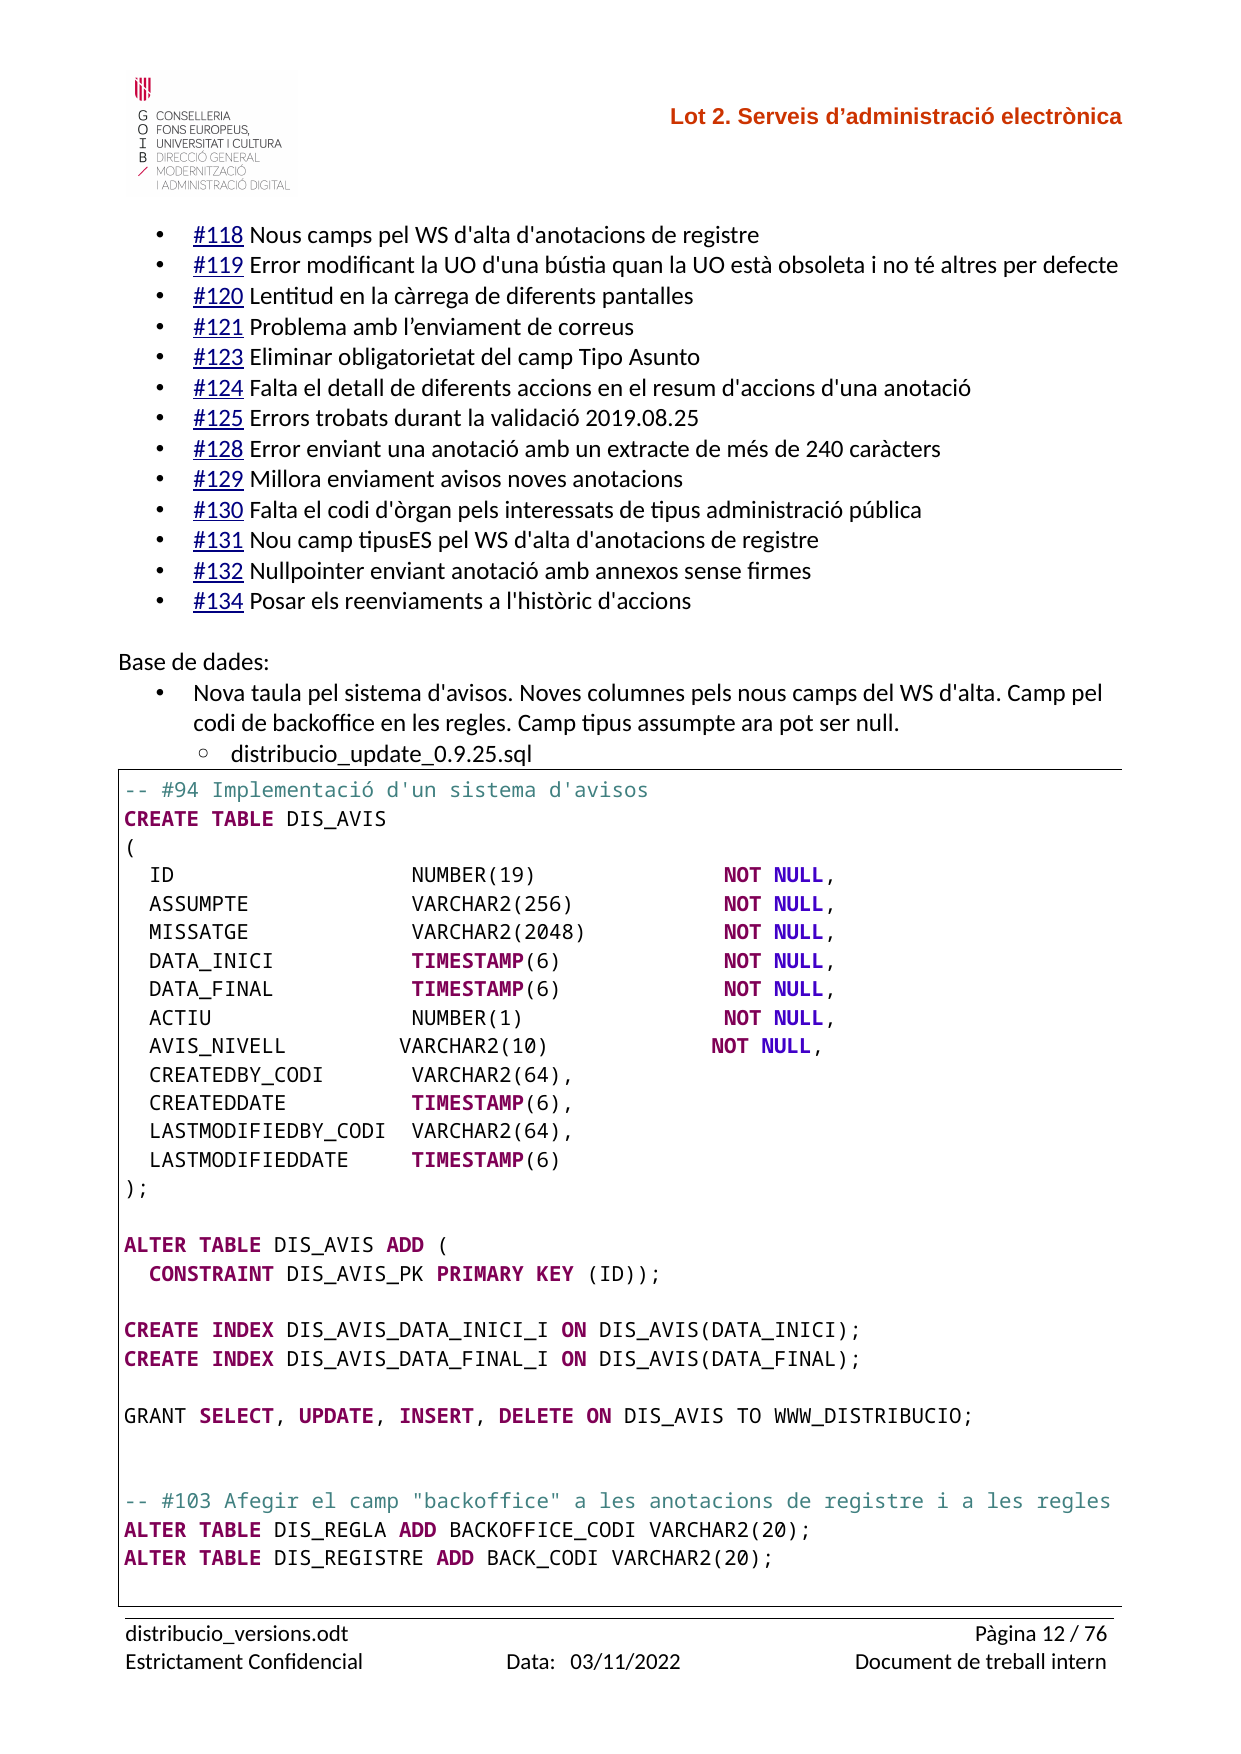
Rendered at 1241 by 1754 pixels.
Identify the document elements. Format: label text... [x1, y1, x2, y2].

list #124 Falta el detall de diferents accions en el resum d'accions d'una anotació [156, 372, 1122, 402]
picture [126, 70, 299, 197]
list #129 Millora enviament avisos noves anotacions [156, 463, 1122, 494]
list Nova taula pel sistema d'avisos. Noves columnes pels nous camps del WS d'alta. Camp pel codi de backoffice en les regles. Camp tipus assumpte ara pot ser null. [156, 677, 1122, 738]
list #131 Nou camp tipusES pel WS d'alta d'anotacions de registre [156, 524, 1122, 555]
text Base de dades: [118, 646, 1122, 677]
list #128 Error enviant una anotació amb un extracte de més de 240 caràcters [156, 433, 1122, 463]
list #125 Errors trobats durant la validació 2019.08.25 [156, 402, 1122, 433]
list #130 Falta el codi d'òrgan pels interessats de tipus administració pública [156, 494, 1122, 524]
list #134 Posar els reenviaments a l'històric d'accions [156, 585, 1122, 616]
list #121 Problema amb l’enviament de correus [156, 311, 1122, 341]
list #118 Nous camps pel WS d'alta d'anotacions de registre [156, 219, 1122, 250]
list #120 Lentitud en la càrrega de diferents pantalles [156, 280, 1122, 311]
list distribucio_update_0.9.25.sql [193, 738, 1122, 768]
list #119 Error modificant la UO d'una bústia quan la UO està obsoleta i no té altres per defecte [156, 250, 1122, 280]
table_header -- #94 Implementació d'un sistema d'avisos CREATE TABLE DIS_AVIS ( ID NUMBER(19) NOT NULL, ASSUMPTE VARCHAR2(256) NOT NULL, MISSATGE VARCHAR2(2048) NOT NULL, DATA_INICI TIMESTAMP(6) NOT NULL, DATA_FINAL TIMESTAMP(6) NOT NULL, ACTIU NUMBER(1) NOT NULL, AVIS_NIVELL VARCHAR2(10) NOT NULL, CREATEDBY_CODI VARCHAR2(64), CREATEDDATE TIMESTAMP(6), LASTMODIFIEDBY_CODI VARCHAR2(64), LASTMODIFIEDDATE TIMESTAMP(6) ); ALTER TABLE DIS_AVIS ADD ( CONSTRAINT DIS_AVIS_PK PRIMARY KEY (ID)); CREATE INDEX DIS_AVIS_DATA_INICI_I ON DIS_AVIS(DATA_INICI); CREATE INDEX DIS_AVIS_DATA_FINAL_I ON DIS_AVIS(DATA_FINAL); GRANT SELECT, UPDATE, INSERT, DELETE ON DIS_AVIS TO WWW_DISTRIBUCIO; -- #103 Afegir el camp "backoffice" a les anotacions de registre i a les regles ALTER TABLE DIS_REGLA ADD BACKOFFICE_CODI VARCHAR2(20); ALTER TABLE DIS_REGISTRE ADD BACK_CODI VARCHAR2(20); [119, 770, 1122, 1606]
list #132 Nullpointer enviant anotació amb annexos sense firmes [156, 555, 1122, 585]
list #123 Eliminar obligatorietat del camp Tipo Asunto [156, 341, 1122, 372]
